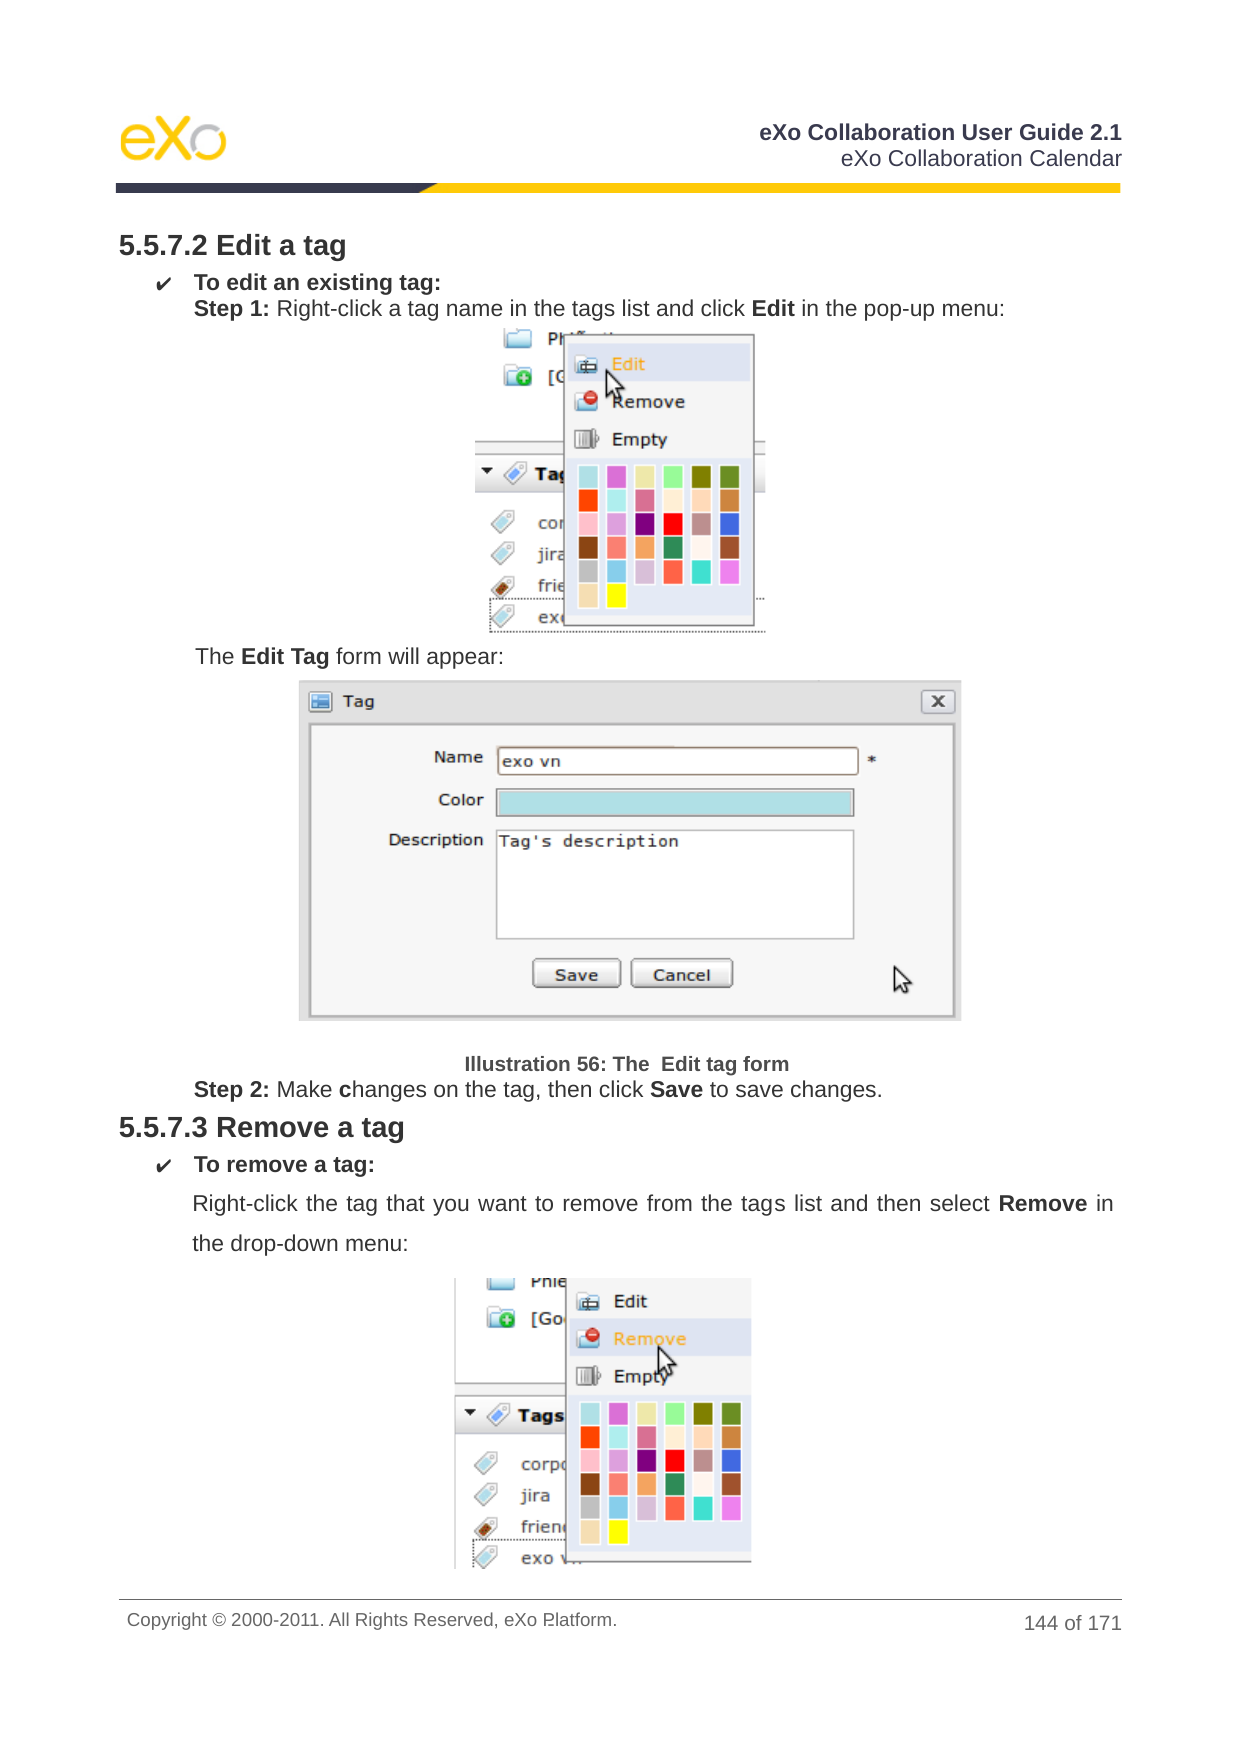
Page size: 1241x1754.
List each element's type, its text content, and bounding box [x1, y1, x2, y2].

list Step 1: Right-click a tag name in the tags list and click Edit in the pop-up menu: [156, 295, 1122, 321]
list To remove a tag: [156, 1151, 1122, 1177]
picture [115, 183, 1121, 193]
subtitle Remove a tag [118, 1110, 1122, 1143]
list To edit an existing tag: [156, 269, 1122, 295]
list The Edit Tag form will appear: [157, 636, 1122, 669]
picture [475, 328, 766, 636]
list Step 2: Make changes on the tag, then click Save to save changes. [156, 1021, 1122, 1102]
list Illustration 56: The Edit tag form [275, 1021, 978, 1076]
picture [454, 1278, 752, 1569]
text Right-click the tag that you want to remove from the tags list and then select Remove in the drop-down menu: [118, 1190, 1122, 1256]
subtitle Edit a tag [118, 228, 1122, 261]
picture [120, 115, 227, 161]
picture [298, 680, 962, 1021]
